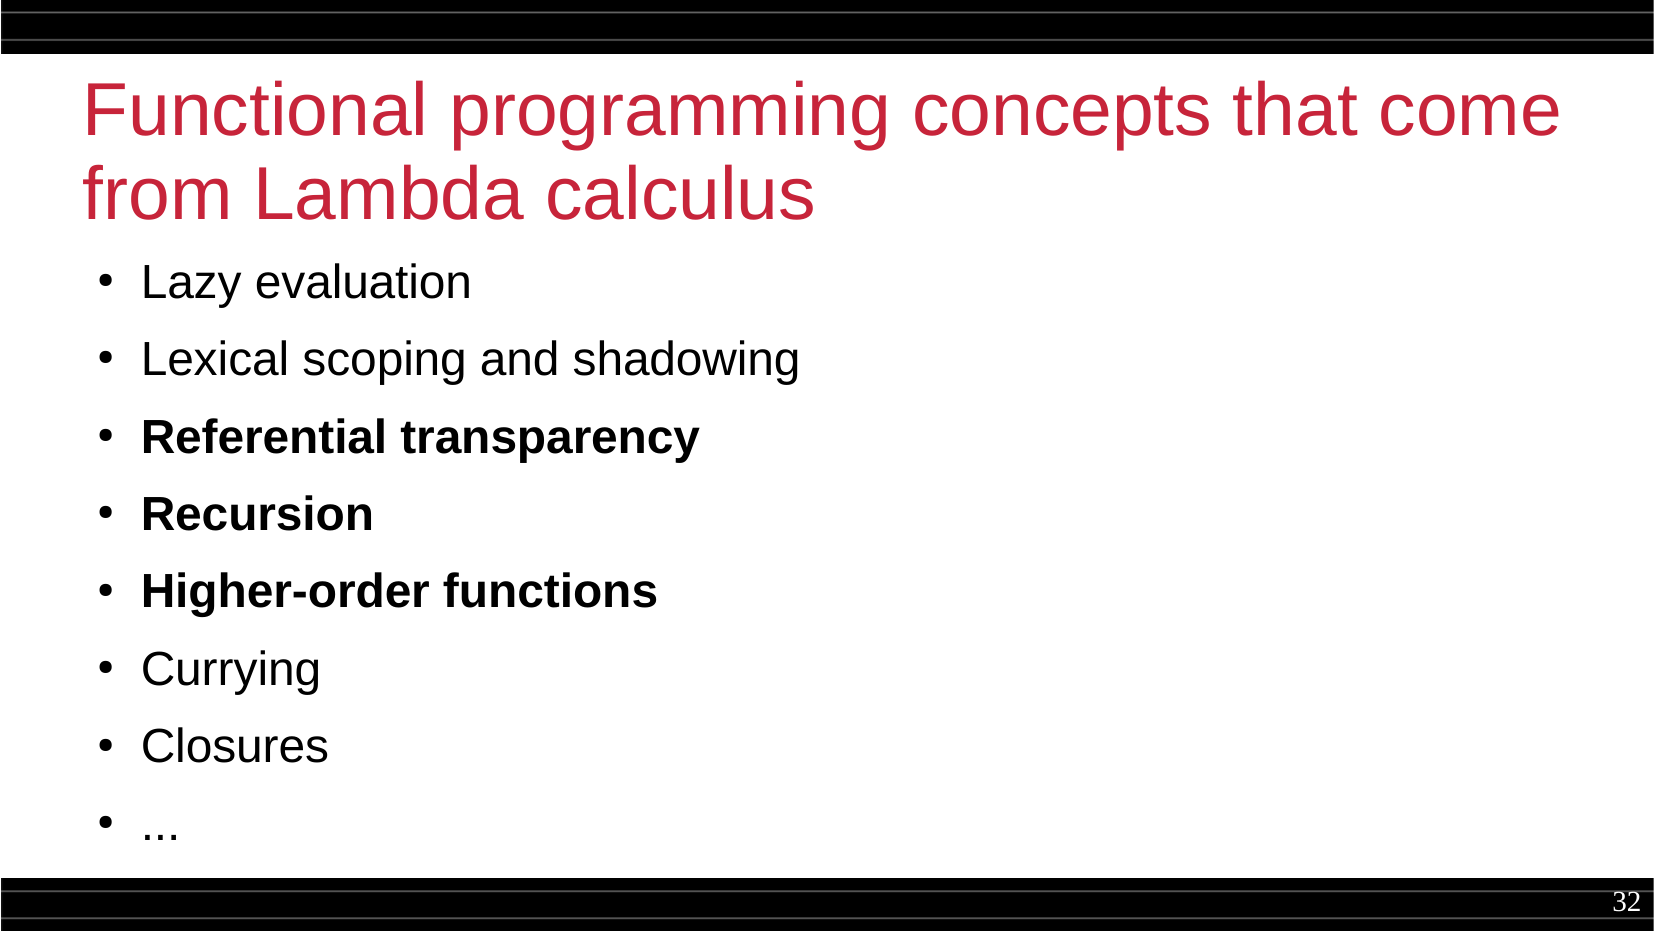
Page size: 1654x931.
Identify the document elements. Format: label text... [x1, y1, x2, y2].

picture [1, 0, 1654, 54]
picture [1, 878, 1654, 931]
list Lazy evaluation Lexical scoping and shadowing Referential transparency Recursion Higher-order functions Currying Closures ... [82, 255, 1571, 856]
title Functional programming concepts that come from Lambda calculus [82, 67, 1571, 236]
